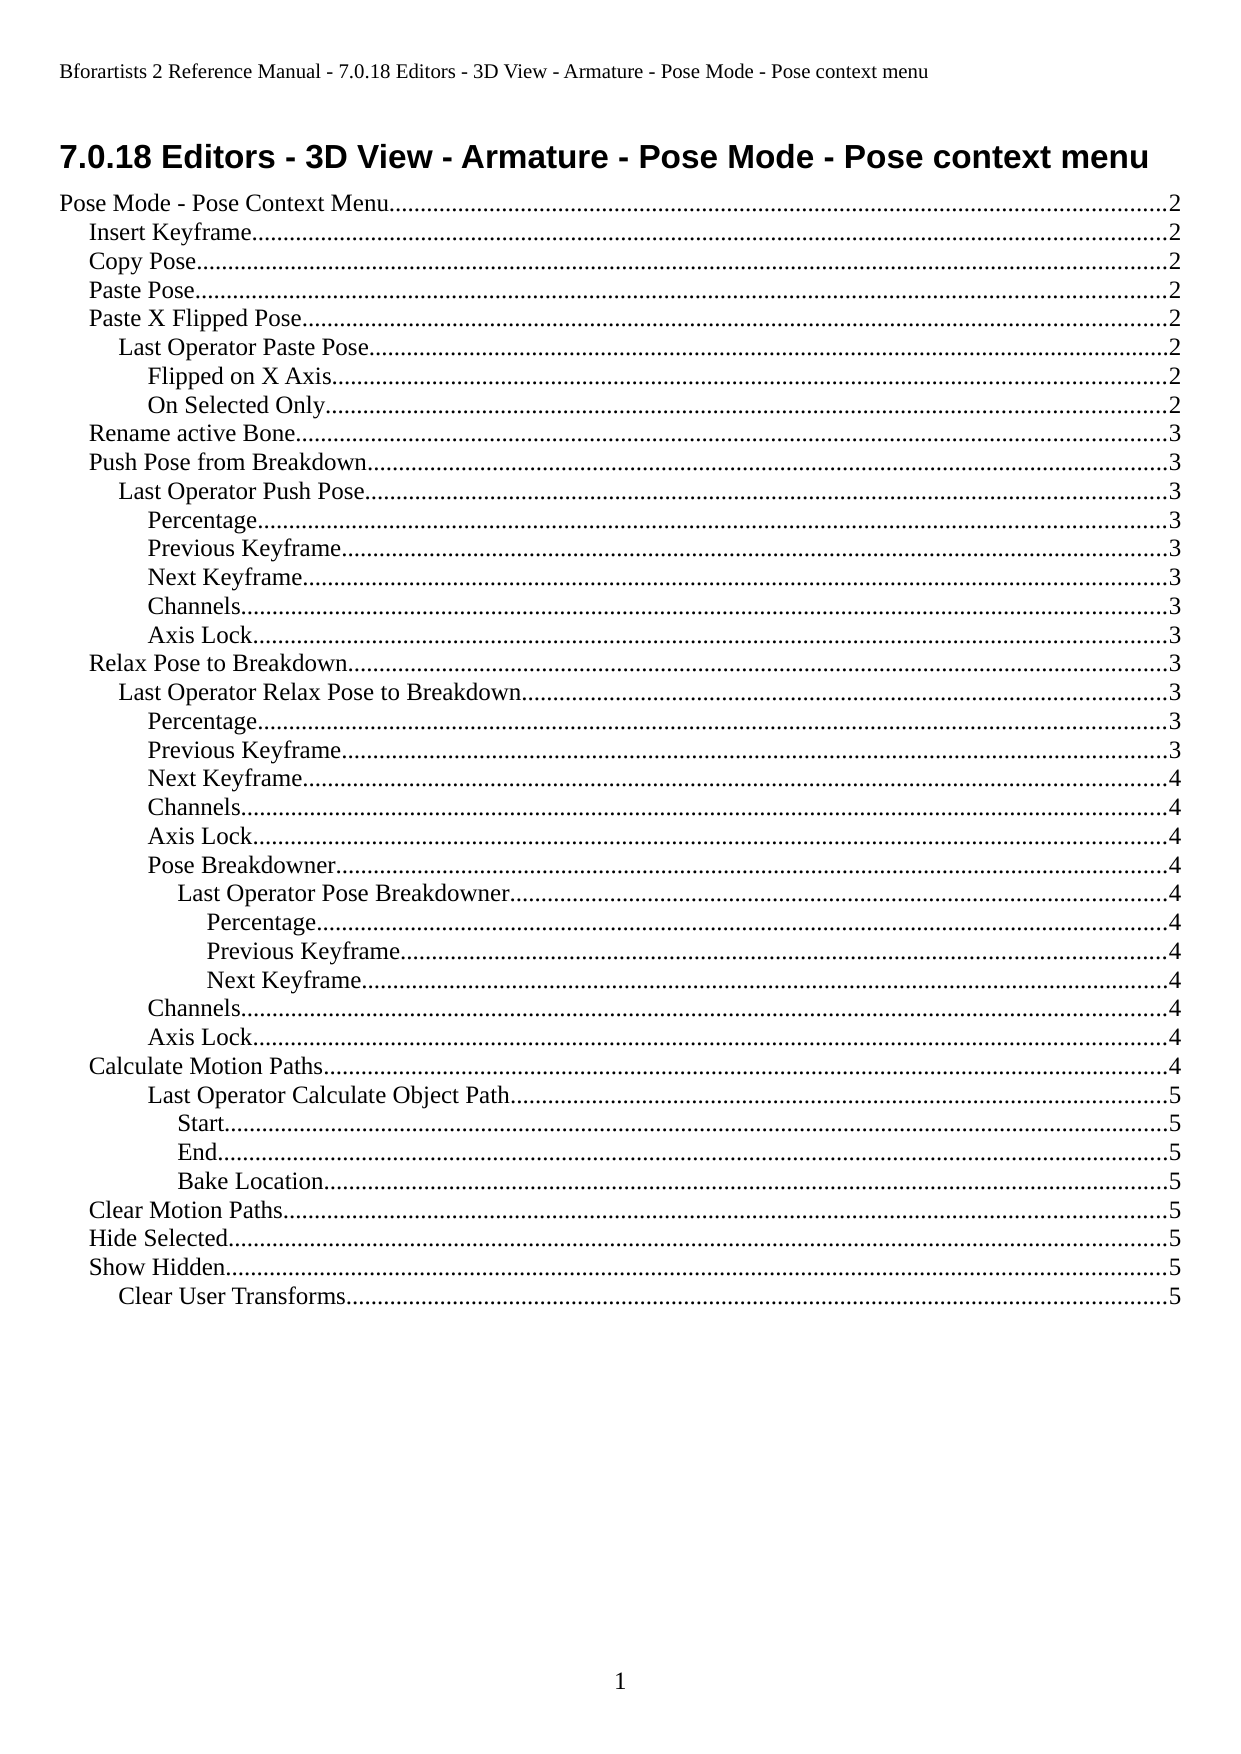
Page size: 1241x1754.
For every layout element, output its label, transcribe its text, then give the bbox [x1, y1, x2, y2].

text Next Keyframe 3 [147, 562, 1181, 591]
text Last Operator Paste Pose 2 [118, 332, 1181, 361]
text Pose Breakdowner 4 [147, 850, 1181, 878]
text Calculate Motion Paths 4 [88, 1051, 1181, 1080]
text Axis Lock 4 [147, 1022, 1181, 1051]
text Paste X Flipped Pose 2 [88, 303, 1181, 332]
text Pose Mode - Pose Context Menu 2 [59, 188, 1181, 217]
text Insert Keyframe 2 [88, 217, 1181, 246]
text Percentage 4 [206, 907, 1181, 936]
text On Selected Only 2 [147, 390, 1181, 418]
text Bake Location 5 [177, 1166, 1181, 1195]
text Next Keyframe 4 [206, 965, 1181, 993]
text End 5 [177, 1137, 1181, 1166]
text Channels 3 [147, 591, 1181, 620]
text Relax Pose to Breakdown 3 [88, 648, 1181, 677]
text Previous Keyframe 3 [147, 735, 1181, 763]
text Copy Pose 2 [88, 246, 1181, 275]
text Axis Lock 3 [147, 620, 1181, 648]
text Clear Motion Paths 5 [88, 1195, 1181, 1223]
text Percentage 3 [147, 706, 1181, 735]
text Previous Keyframe 4 [206, 936, 1181, 965]
text Channels 4 [147, 792, 1181, 821]
text Last Operator Pose Breakdowner 4 [177, 878, 1181, 907]
text Start 5 [177, 1108, 1181, 1137]
text Flipped on X Axis 2 [147, 361, 1181, 390]
text Axis Lock 4 [147, 821, 1181, 850]
subtitle 7.0.18 Editors - 3D View - Armature - Pose Mode - Pose context menu [59, 138, 1181, 176]
text Last Operator Push Pose 3 [118, 476, 1181, 505]
text Show Hidden 5 [88, 1252, 1181, 1281]
text Last Operator Calculate Object Path 5 [147, 1080, 1181, 1108]
text Last Operator Relax Pose to Breakdown 3 [118, 677, 1181, 706]
text Channels 4 [147, 993, 1181, 1022]
text Next Keyframe 4 [147, 763, 1181, 792]
text Percentage 3 [147, 505, 1181, 533]
text Rename active Bone 3 [88, 418, 1181, 447]
text Paste Pose 2 [88, 275, 1181, 303]
text Hide Selected 5 [88, 1223, 1181, 1252]
text Previous Keyframe 3 [147, 533, 1181, 562]
text Push Pose from Breakdown 3 [88, 447, 1181, 476]
text Clear User Transforms 5 [118, 1281, 1181, 1310]
